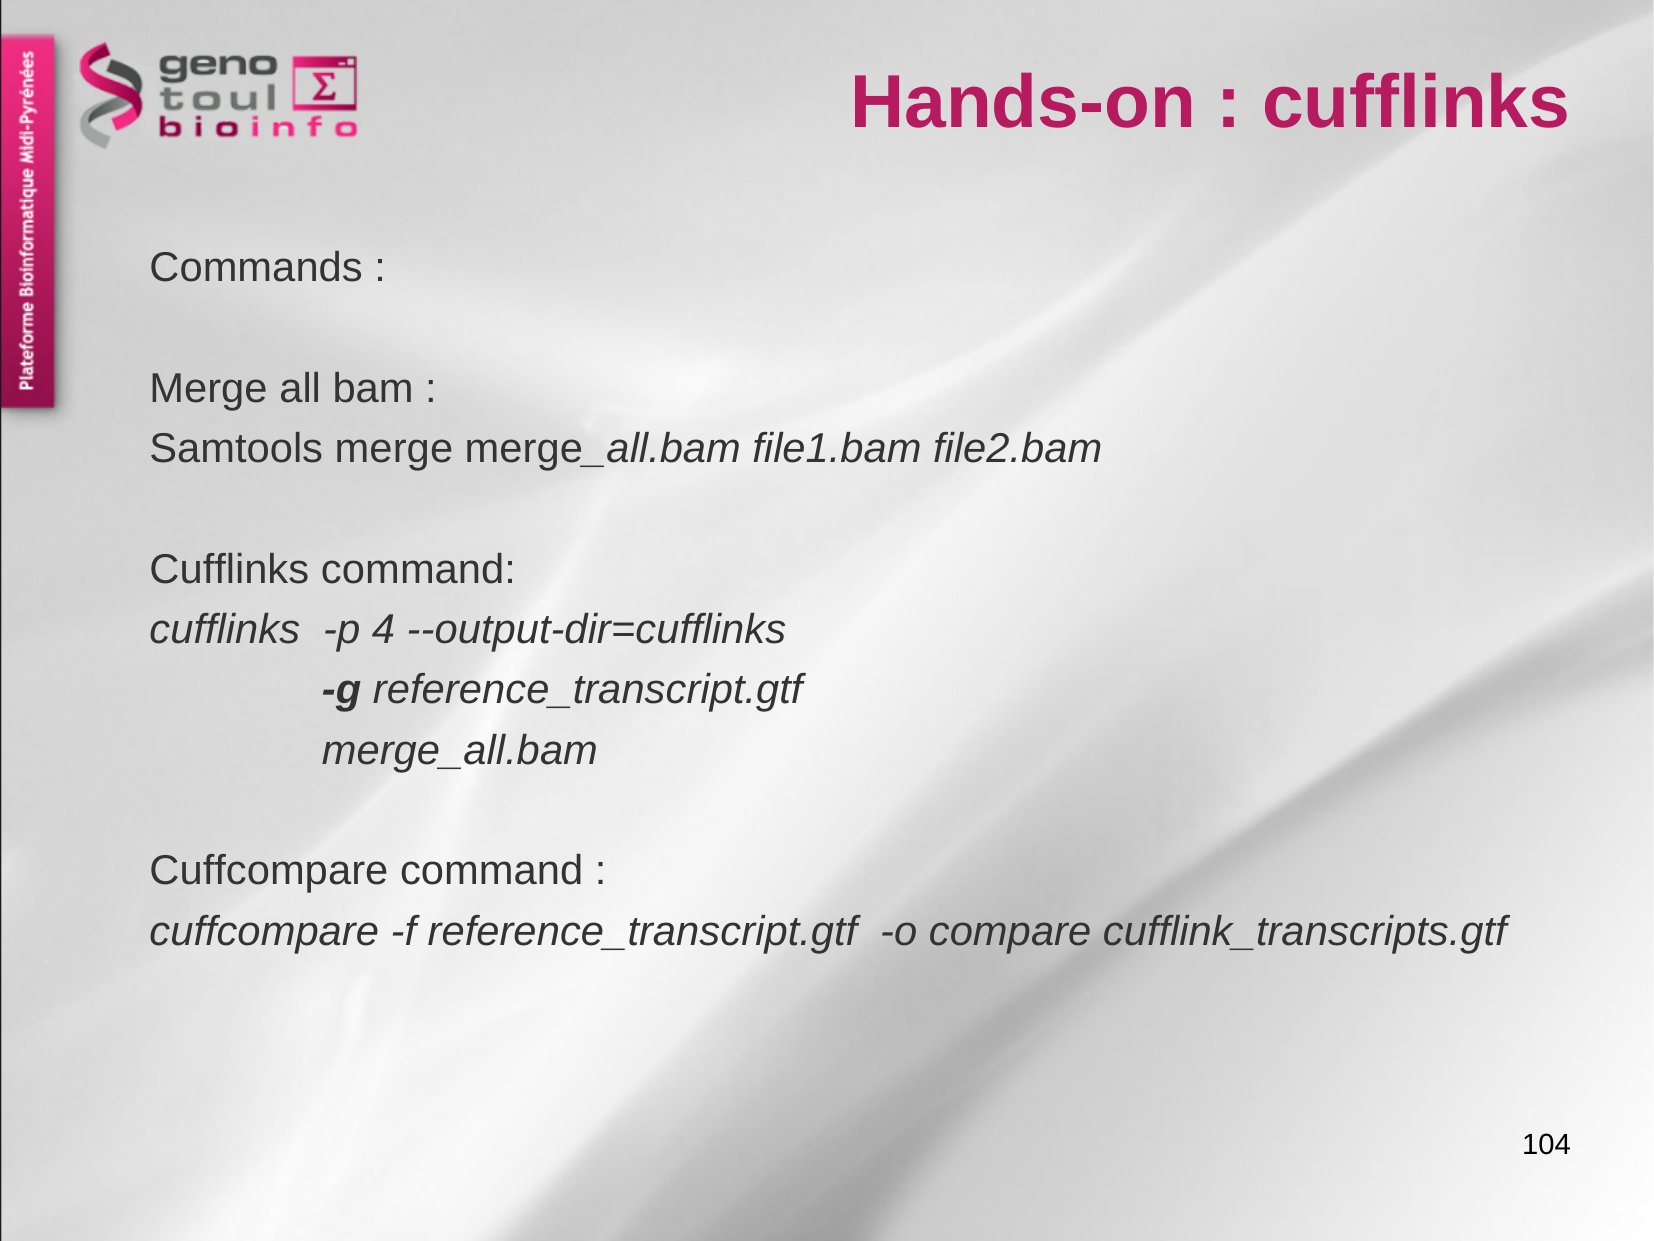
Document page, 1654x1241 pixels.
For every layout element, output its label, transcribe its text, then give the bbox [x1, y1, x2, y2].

title Hands-on : cufflinks [82, 9, 1571, 202]
list Commands : Merge all bam : Samtools merge merge_all.bam file1.bam file2.bam Cufflinks command: cufflinks -p 4 --output-dir=cufflinks -g reference_transcript.gtf merge_all.bam Cuffcompare command : cuffcompare -f reference_transcript.gtf -o compare cufflink_transcripts.gtf [147, 236, 1654, 1241]
picture [0, 0, 1654, 1241]
